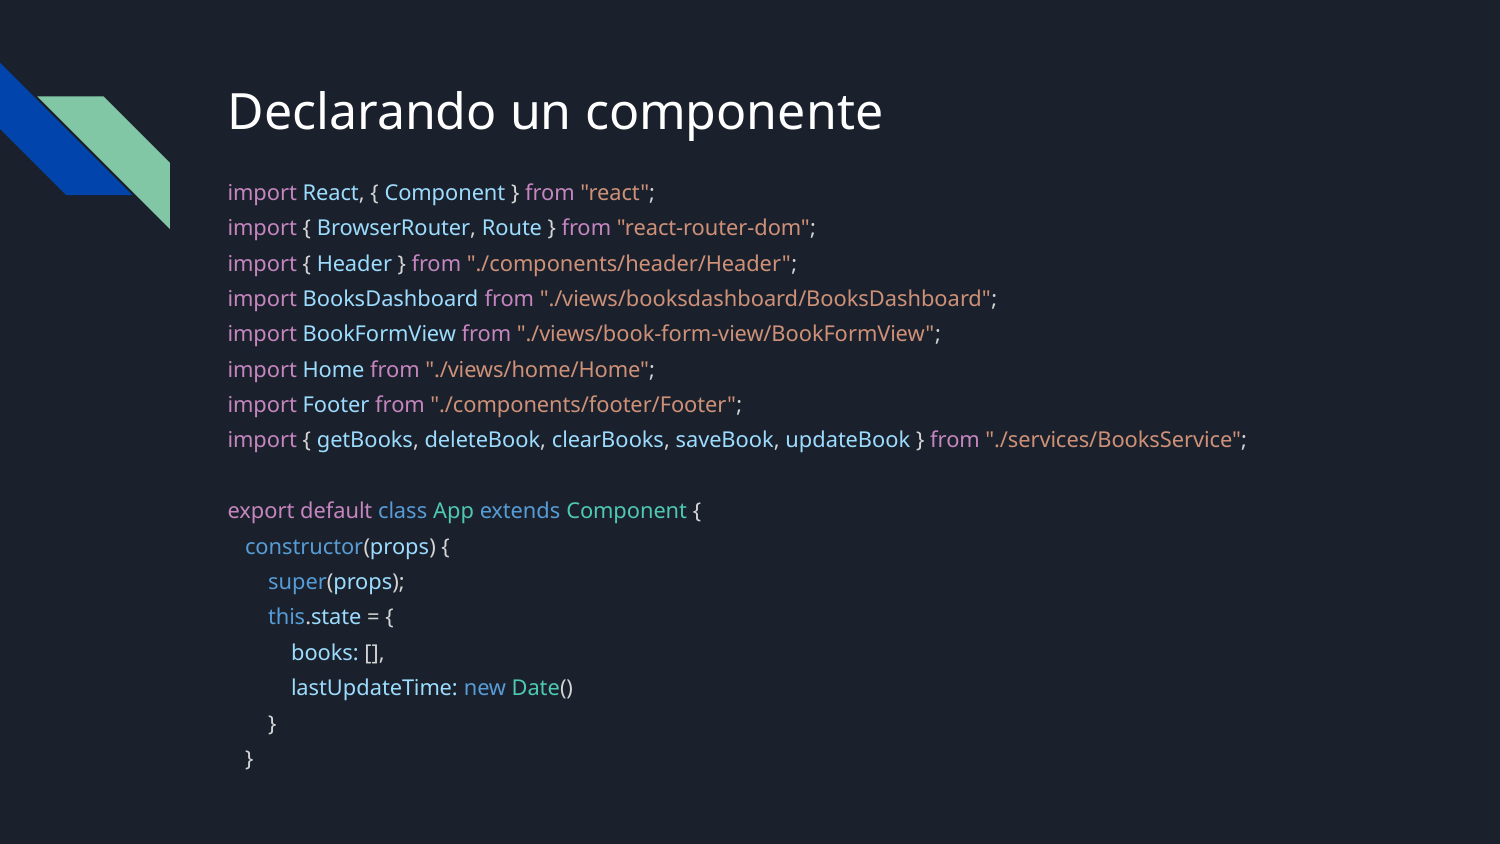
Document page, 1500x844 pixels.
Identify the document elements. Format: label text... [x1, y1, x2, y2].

text_box import React, { Component } from "react"; import { BrowserRouter, Route } from "react-router-dom"; import { Header } from "./components/header/Header"; import BooksDashboard from "./views/booksdashboard/BooksDashboard"; import BookFormView from "./views/book-form-view/BookFormView"; import Home from "./views/home/Home"; import Footer from "./components/footer/Footer"; import { getBooks, deleteBook, clearBooks, saveBook, updateBook } from "./services/BooksService"; export default class App extends Component { constructor(props) { super(props); this.state = { books: [], lastUpdateTime: new Date() } } [212, 154, 1368, 823]
text_box Declarando un componente [212, 64, 1368, 154]
